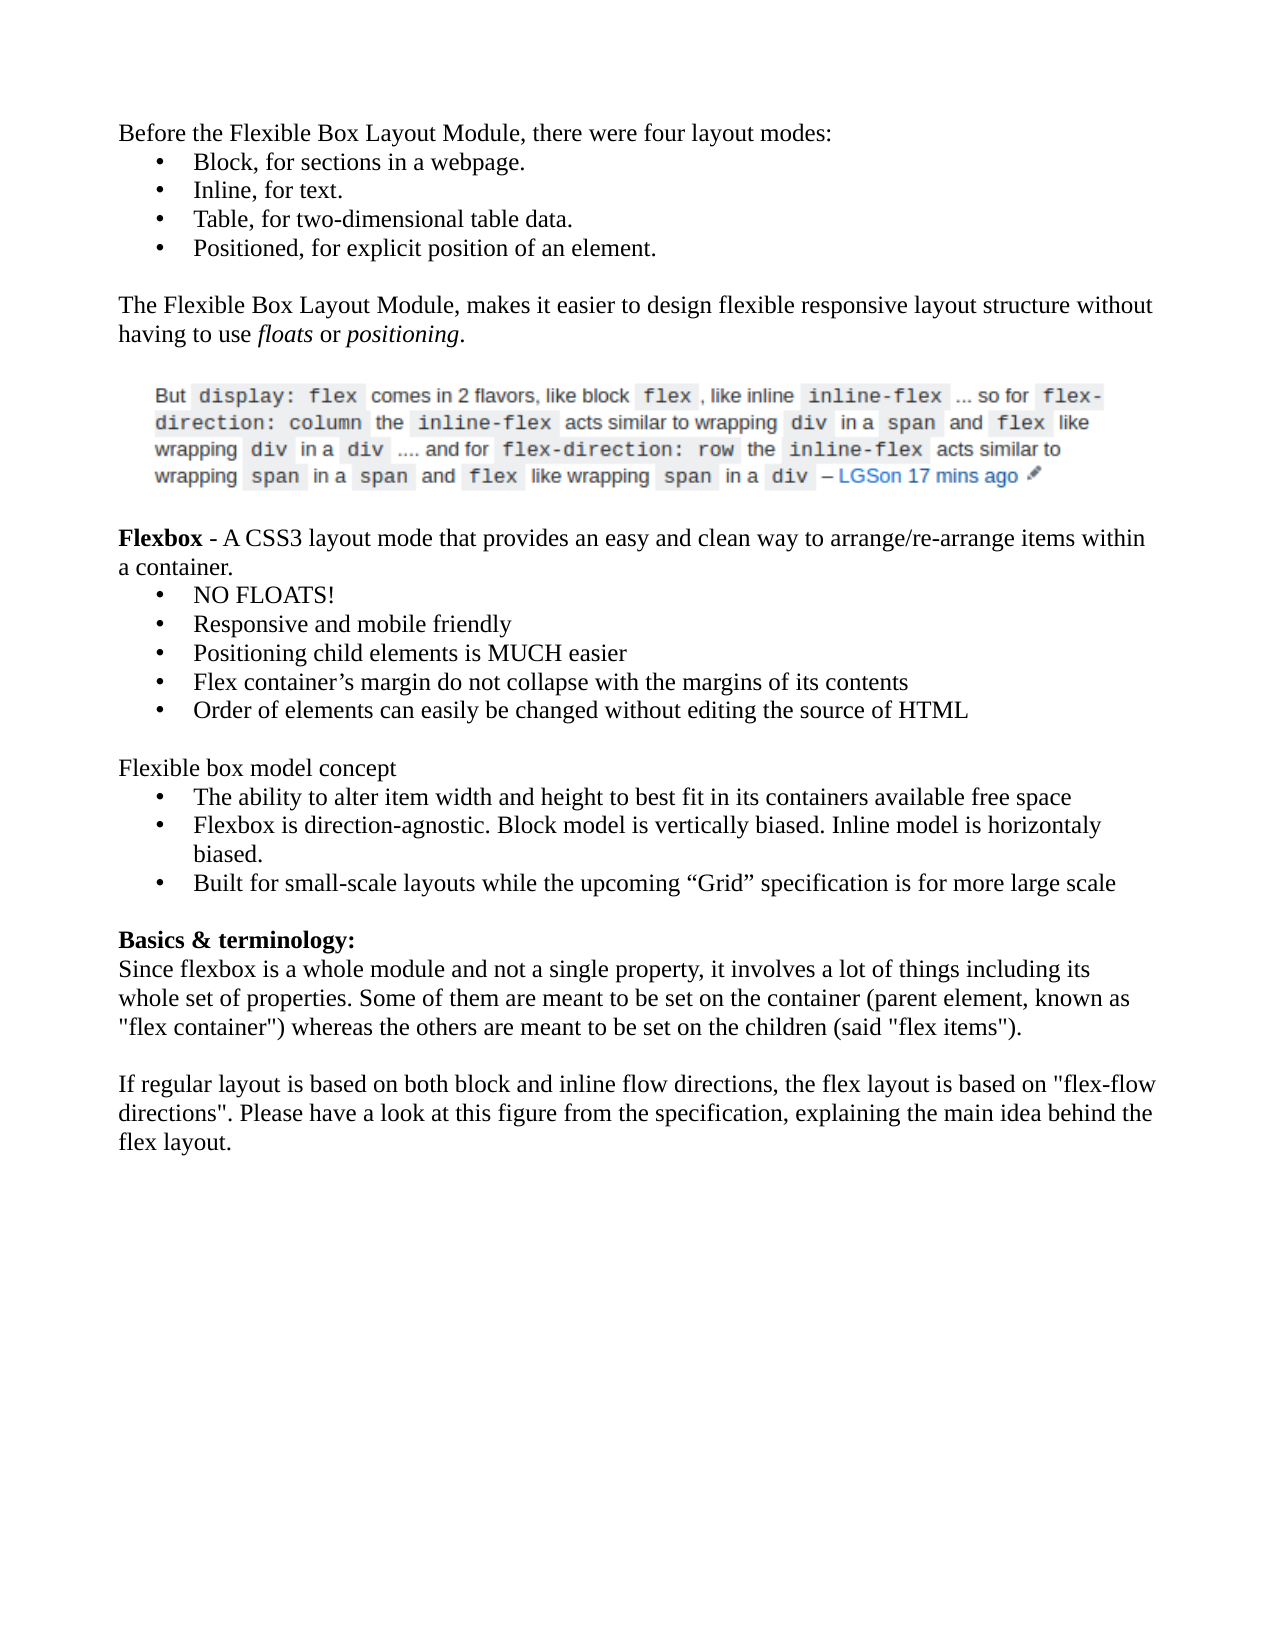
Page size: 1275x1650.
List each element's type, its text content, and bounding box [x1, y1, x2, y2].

text Before the Flexible Box Layout Module, there were four layout modes: [118, 118, 1157, 147]
text The Flexible Box Layout Module, makes it easier to design flexible responsive layout structure without having to use floats or positioning. [118, 291, 1157, 348]
text If regular layout is based on both block and inline flow directions, the flex layout is based on "flex-flow directions". Please have a look at this figure from the specification, explaining the main idea behind the flex layout. [118, 1069, 1157, 1155]
list The ability to alter item width and height to best fit in its containers available free space [156, 782, 1157, 810]
text Since flexbox is a whole module and not a single property, it involves a lot of things including its whole set of properties. Some of them are meant to be set on the container (parent element, known as "flex container") whereas the others are meant to be set on the children (said "flex items"). [118, 954, 1157, 1040]
list Responsive and mobile friendly [156, 609, 1157, 638]
list Flexbox is direction-agnostic. Block model is vertically biased. Inline model is horizontaly biased. [156, 810, 1157, 868]
list Positioned, for explicit position of an element. [156, 233, 1157, 262]
list Block, for sections in a webpage. [156, 147, 1157, 176]
list NO FLOATS! [156, 580, 1157, 609]
picture [124, 376, 1151, 494]
list Built for small-scale layouts while the upcoming “Grid” specification is for more large scale [156, 868, 1157, 897]
text Basics & terminology: [118, 925, 1157, 954]
list Positioning child elements is MUCH easier [156, 638, 1157, 667]
text Flexbox - A CSS3 layout mode that provides an easy and clean way to arrange/re-arrange items within a container. [118, 523, 1157, 580]
list Order of elements can easily be changed without editing the source of HTML [156, 695, 1157, 724]
list Table, for two-dimensional table data. [156, 204, 1157, 233]
text Flexible box model concept [118, 753, 1157, 782]
list Flex container’s margin do not collapse with the margins of its contents [156, 667, 1157, 695]
list Inline, for text. [156, 176, 1157, 204]
